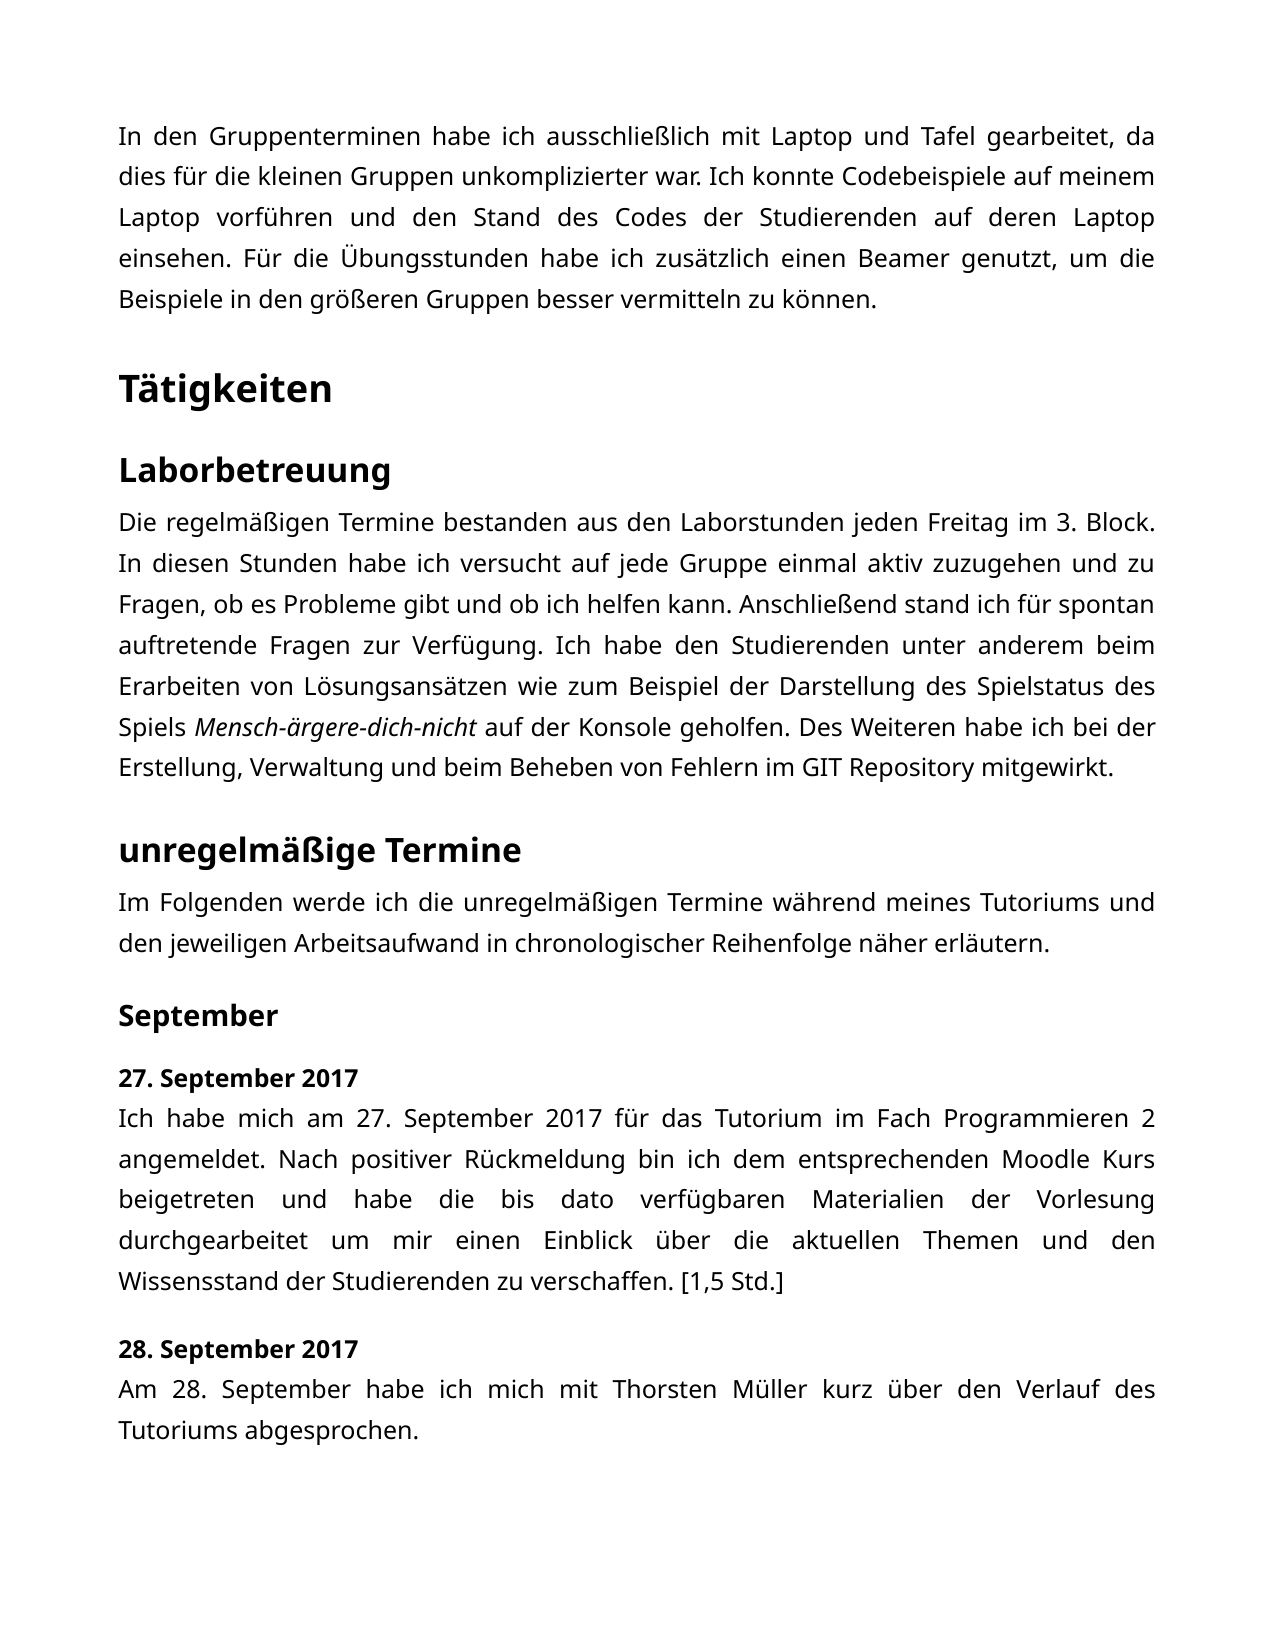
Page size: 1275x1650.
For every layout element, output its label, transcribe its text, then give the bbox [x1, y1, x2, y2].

text Ich habe mich am 27. September 2017 für das Tutorium im Fach Programmieren 2 angemeldet. Nach positiver Rückmeldung bin ich dem entsprechenden Moodle Kurs beigetreten und habe die bis dato verfügbaren Materialien der Vorlesung durchgearbeitet um mir einen Einblick über die aktuellen Themen und den Wissensstand der Studierenden zu verschaffen. [1,5 Std.] [118, 1100, 1157, 1298]
subtitle Laborbetreuung [118, 447, 1157, 493]
text Die regelmäßigen Termine bestanden aus den Laborstunden jeden Freitag im 3. Block. In diesen Stunden habe ich versucht auf jede Gruppe einmal aktiv zuzugehen und zu Fragen, ob es Probleme gibt und ob ich helfen kann. Anschließend stand ich für spontan auftretende Fragen zur Verfügung. Ich habe den Studierenden unter anderem beim Erarbeiten von Lösungsansätzen wie zum Beispiel der Darstellung des Spielstatus des Spiels Mensch-ärgere-dich-nicht auf der Konsole geholfen. Des Weiteren habe ich bei der Erstellung, Verwaltung und beim Beheben von Fehlern im GIT Repository mitgewirkt. [118, 505, 1157, 784]
subtitle 27. September 2017 [118, 1060, 1157, 1094]
subtitle 28. September 2017 [118, 1332, 1157, 1365]
text Am 28. September habe ich mich mit Thorsten Müller kurz über den Verlauf des Tutoriums abgesprochen. [118, 1372, 1157, 1447]
subtitle Tätigkeiten [118, 362, 1157, 413]
subtitle September [118, 995, 1157, 1035]
subtitle unregelmäßige Termine [118, 826, 1157, 872]
text Im Folgenden werde ich die unregelmäßigen Termine während meines Tutoriums und den jeweiligen Arbeitsaufwand in chronologischer Reihenfolge näher erläutern. [118, 884, 1157, 959]
text In den Gruppenterminen habe ich ausschließlich mit Laptop und Tafel gearbeitet, da dies für die kleinen Gruppen unkomplizierter war. Ich konnte Codebeispiele auf meinem Laptop vorführen und den Stand des Codes der Studierenden auf deren Laptop einsehen. Für die Übungsstunden habe ich zusätzlich einen Beamer genutzt, um die Beispiele in den größeren Gruppen besser vermitteln zu können. [118, 118, 1157, 316]
